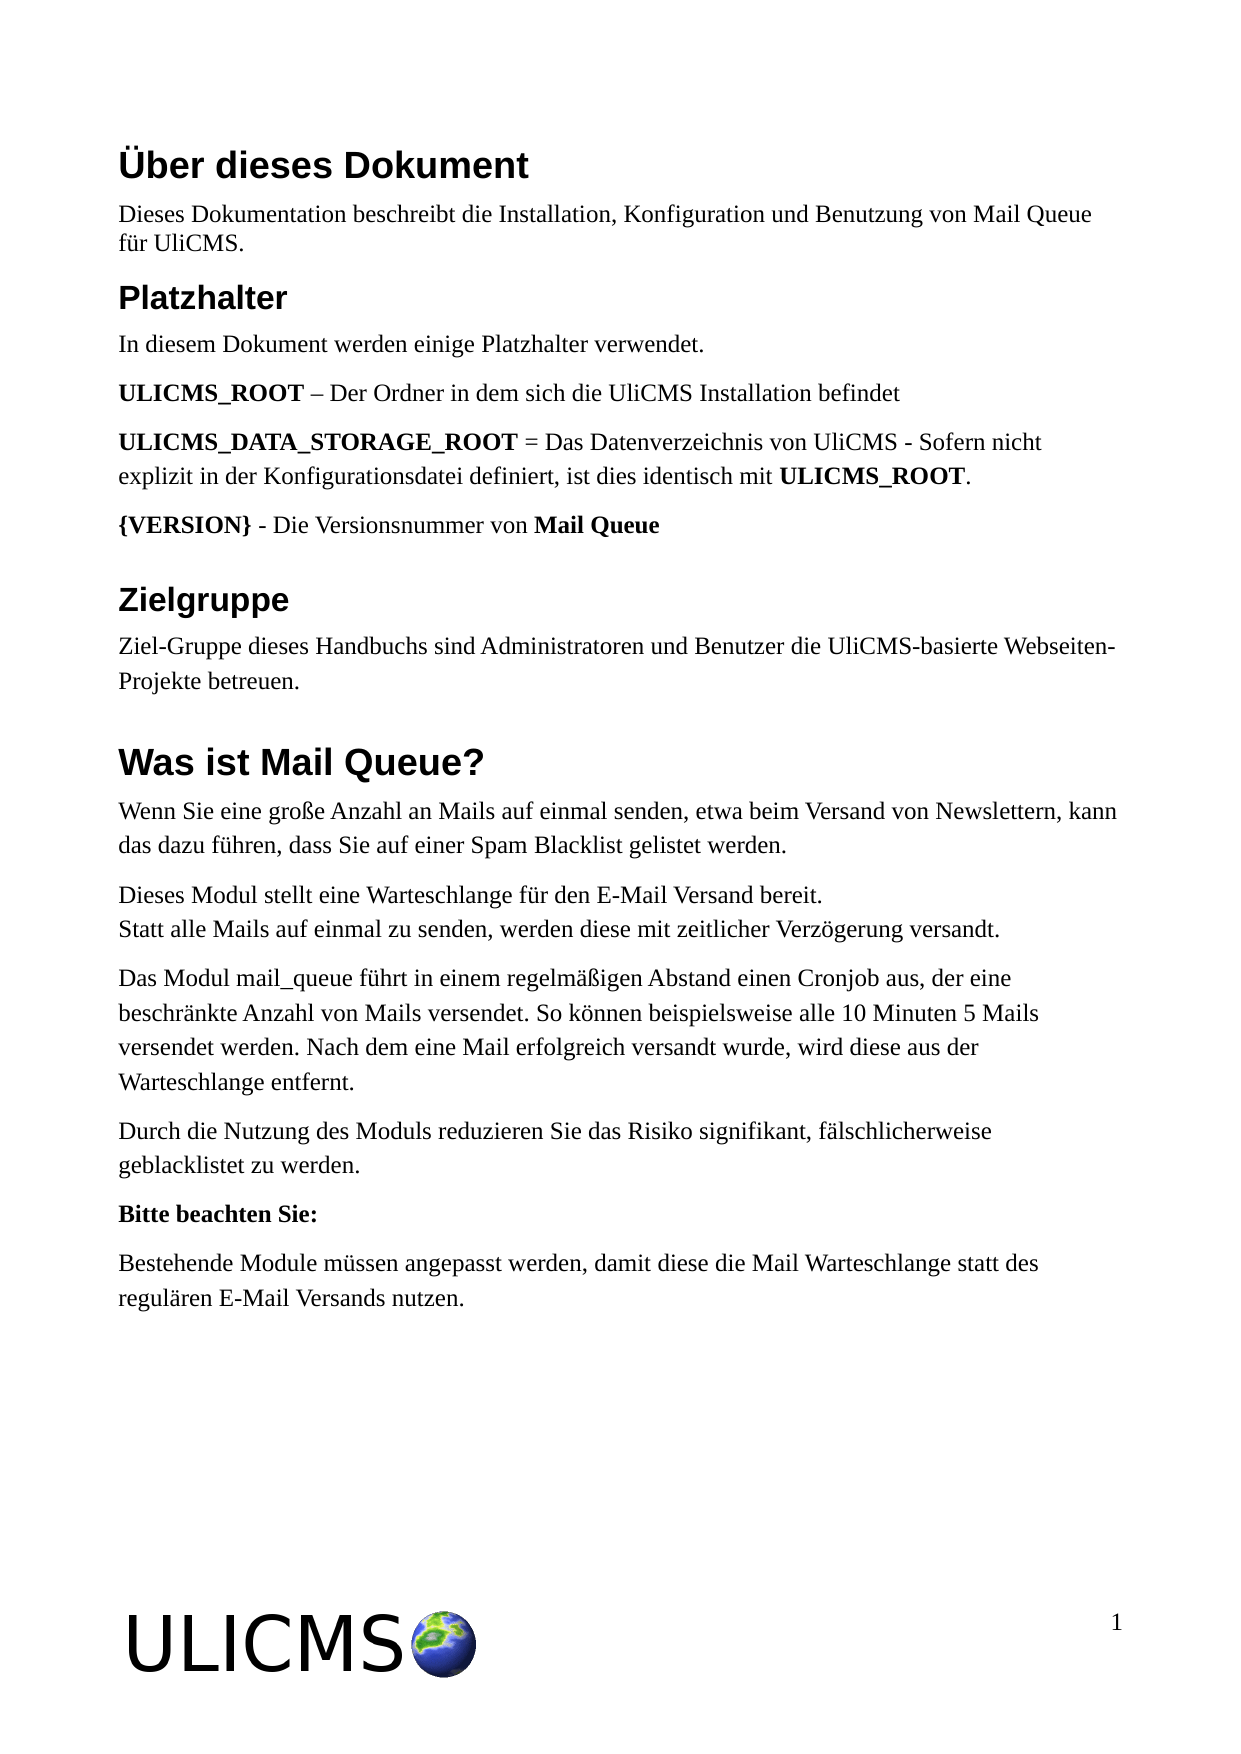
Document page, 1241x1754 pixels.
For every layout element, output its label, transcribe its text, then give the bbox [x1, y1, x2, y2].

text Dieses Modul stellt eine Warteschlange für den E-Mail Versand bereit. Statt alle Mails auf einmal zu senden, werden diese mit zeitlicher Verzögerung versandt. [118, 880, 1123, 943]
picture [118, 1607, 479, 1681]
text In diesem Dokument werden einige Platzhalter verwendet. [118, 329, 1123, 357]
text Ziel-Gruppe dieses Handbuchs sind Administratoren und Benutzer die UliCMS-basierte Webseiten-Projekte betreuen. [118, 631, 1123, 695]
text Bitte beachten Sie: [118, 1199, 1123, 1228]
subtitle Zielgruppe [118, 580, 1123, 619]
text {VERSION} - Die Versionsnummer von Mail Queue [118, 510, 1123, 539]
subtitle Was ist Mail Queue? [118, 740, 1123, 784]
text ULICMS_ROOT – Der Ordner in dem sich die UliCMS Installation befindet [118, 378, 1123, 407]
text Bestehende Module müssen angepasst werden, damit diese die Mail Warteschlange statt des regulären E-Mail Versands nutzen. [118, 1248, 1123, 1312]
subtitle Platzhalter [118, 278, 1123, 316]
text Dieses Dokumentation beschreibt die Installation, Konfiguration und Benutzung von Mail Queue für UliCMS. [118, 199, 1123, 257]
text Durch die Nutzung des Moduls reduzieren Sie das Risiko signifikant, fälschlicherweise geblacklistet zu werden. [118, 1116, 1123, 1179]
text Wenn Sie eine große Anzahl an Mails auf einmal senden, etwa beim Versand von Newslettern, kann das dazu führen, dass Sie auf einer Spam Blacklist gelistet werden. [118, 796, 1123, 859]
text ULICMS_DATA_STORAGE_ROOT = Das Datenverzeichnis von UliCMS - Sofern nicht explizit in der Konfigurationsdatei definiert, ist dies identisch mit ULICMS_ROOT. [118, 427, 1123, 490]
subtitle Über dieses Dokument [118, 143, 1123, 187]
text Das Modul mail_queue führt in einem regelmäßigen Abstand einen Cronjob aus, der eine beschränkte Anzahl von Mails versendet. So können beispielsweise alle 10 Minuten 5 Mails versendet werden. Nach dem eine Mail erfolgreich versandt wurde, wird diese aus der Warteschlange entfernt. [118, 963, 1123, 1095]
